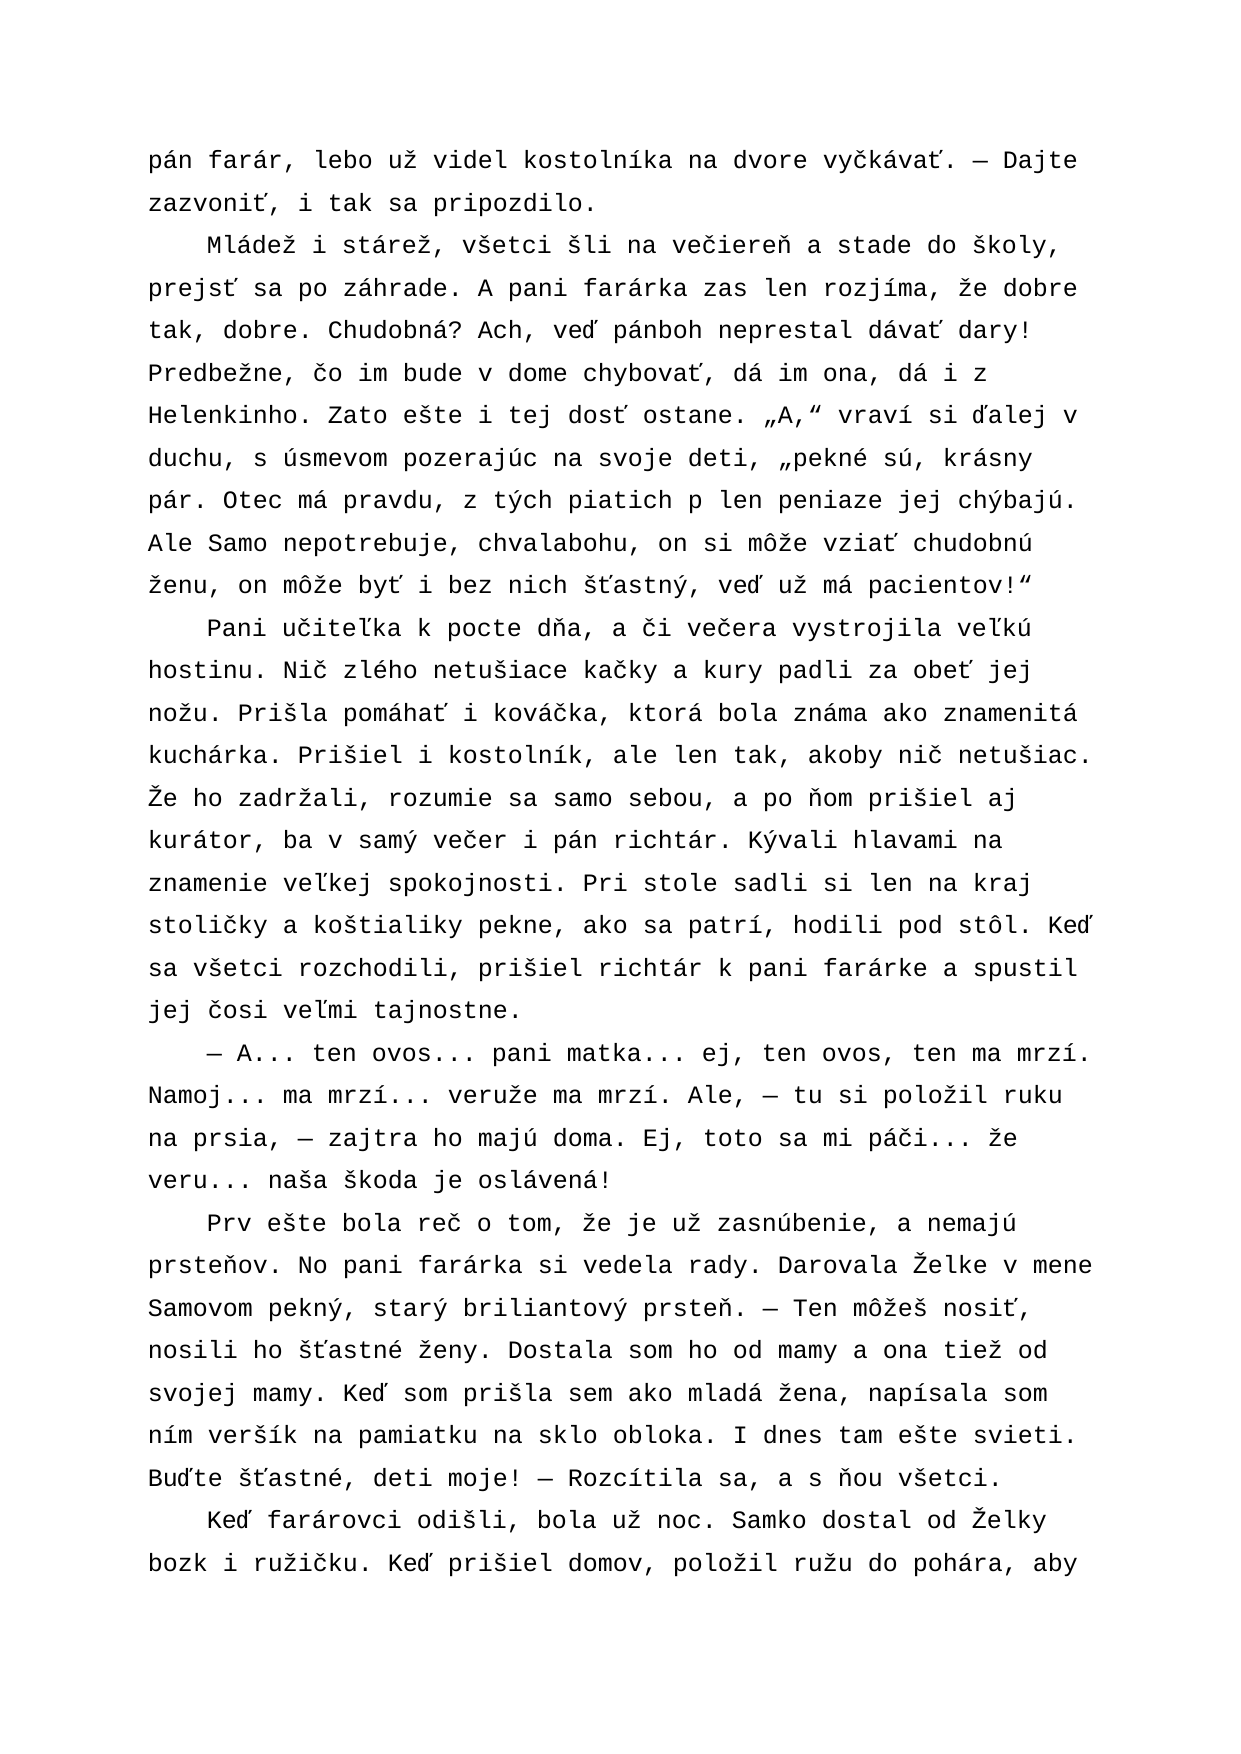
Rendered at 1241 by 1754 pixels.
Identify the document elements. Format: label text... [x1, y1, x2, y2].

text Keď farárovci odišli, bola už noc. Samko dostal od Želky bozk i ružičku. Keď prišiel domov, položil ružu do pohára, aby [148, 1508, 1093, 1578]
text — A... ten ovos... pani matka... ej, ten ovos, ten ma mrzí. Namoj... ma mrzí... veruže ma mrzí. Ale, — tu si položil ruku na prsia, — zajtra ho majú doma. Ej, toto sa mi páči... že veru... naša škoda je oslávená! [148, 1040, 1093, 1196]
text Prv ešte bola reč o tom, že je už zasnúbenie, a nemajú prsteňov. No pani farárka si vedela rady. Darovala Želke v mene Samovom pekný, starý briliantový prsteň. — Ten môžeš nosiť, nosili ho šťastné ženy. Dostala som ho od mamy a ona tiež od svojej mamy. Keď som prišla sem ako mladá žena, napísala som ním veršík na pamiatku na sklo obloka. I dnes tam ešte svieti. Buďte šťastné, deti moje! — Rozcítila sa, a s ňou všetci. [148, 1210, 1093, 1493]
text Mládež i stárež, všetci šli na večiereň a stade do školy, prejsť sa po záhrade. A pani farárka zas len rozjíma, že dobre tak, dobre. Chudobná? Ach, veď pánboh neprestal dávať dary! Predbežne, čo im bude v dome chybovať, dá im ona, dá i z Helenkinho. Zato ešte i tej dosť ostane. „A,“ vraví si ďalej v duchu, s úsmevom pozerajúc na svoje deti, „pekné sú, krásny pár. Otec má pravdu, z tých piatich p len peniaze jej chýbajú. Ale Samo nepotrebuje, chvalabohu, on si môže vziať chudobnú ženu, on môže byť i bez nich šťastný, veď už má pacientov!“ [148, 233, 1093, 601]
text Pani učiteľka k pocte dňa, a či večera vystrojila veľkú hostinu. Nič zlého netušiace kačky a kury padli za obeť jej nožu. Prišla pomáhať i kováčka, ktorá bola známa ako znamenitá kuchárka. Prišiel i kostolník, ale len tak, akoby nič netušiac. Že ho zadržali, rozumie sa samo sebou, a po ňom prišiel aj kurátor, ba v samý večer i pán richtár. Kývali hlavami na znamenie veľkej spokojnosti. Pri stole sadli si len na kraj stoličky a koštialiky pekne, ako sa patrí, hodili pod stôl. Keď sa všetci rozchodili, prišiel richtár k pani farárke a spustil jej čosi veľmi tajnostne. [148, 615, 1093, 1026]
text pán farár, lebo už videl kostolníka na dvore vyčkávať. — Dajte zazvoniť, i tak sa pripozdilo. [148, 148, 1093, 218]
